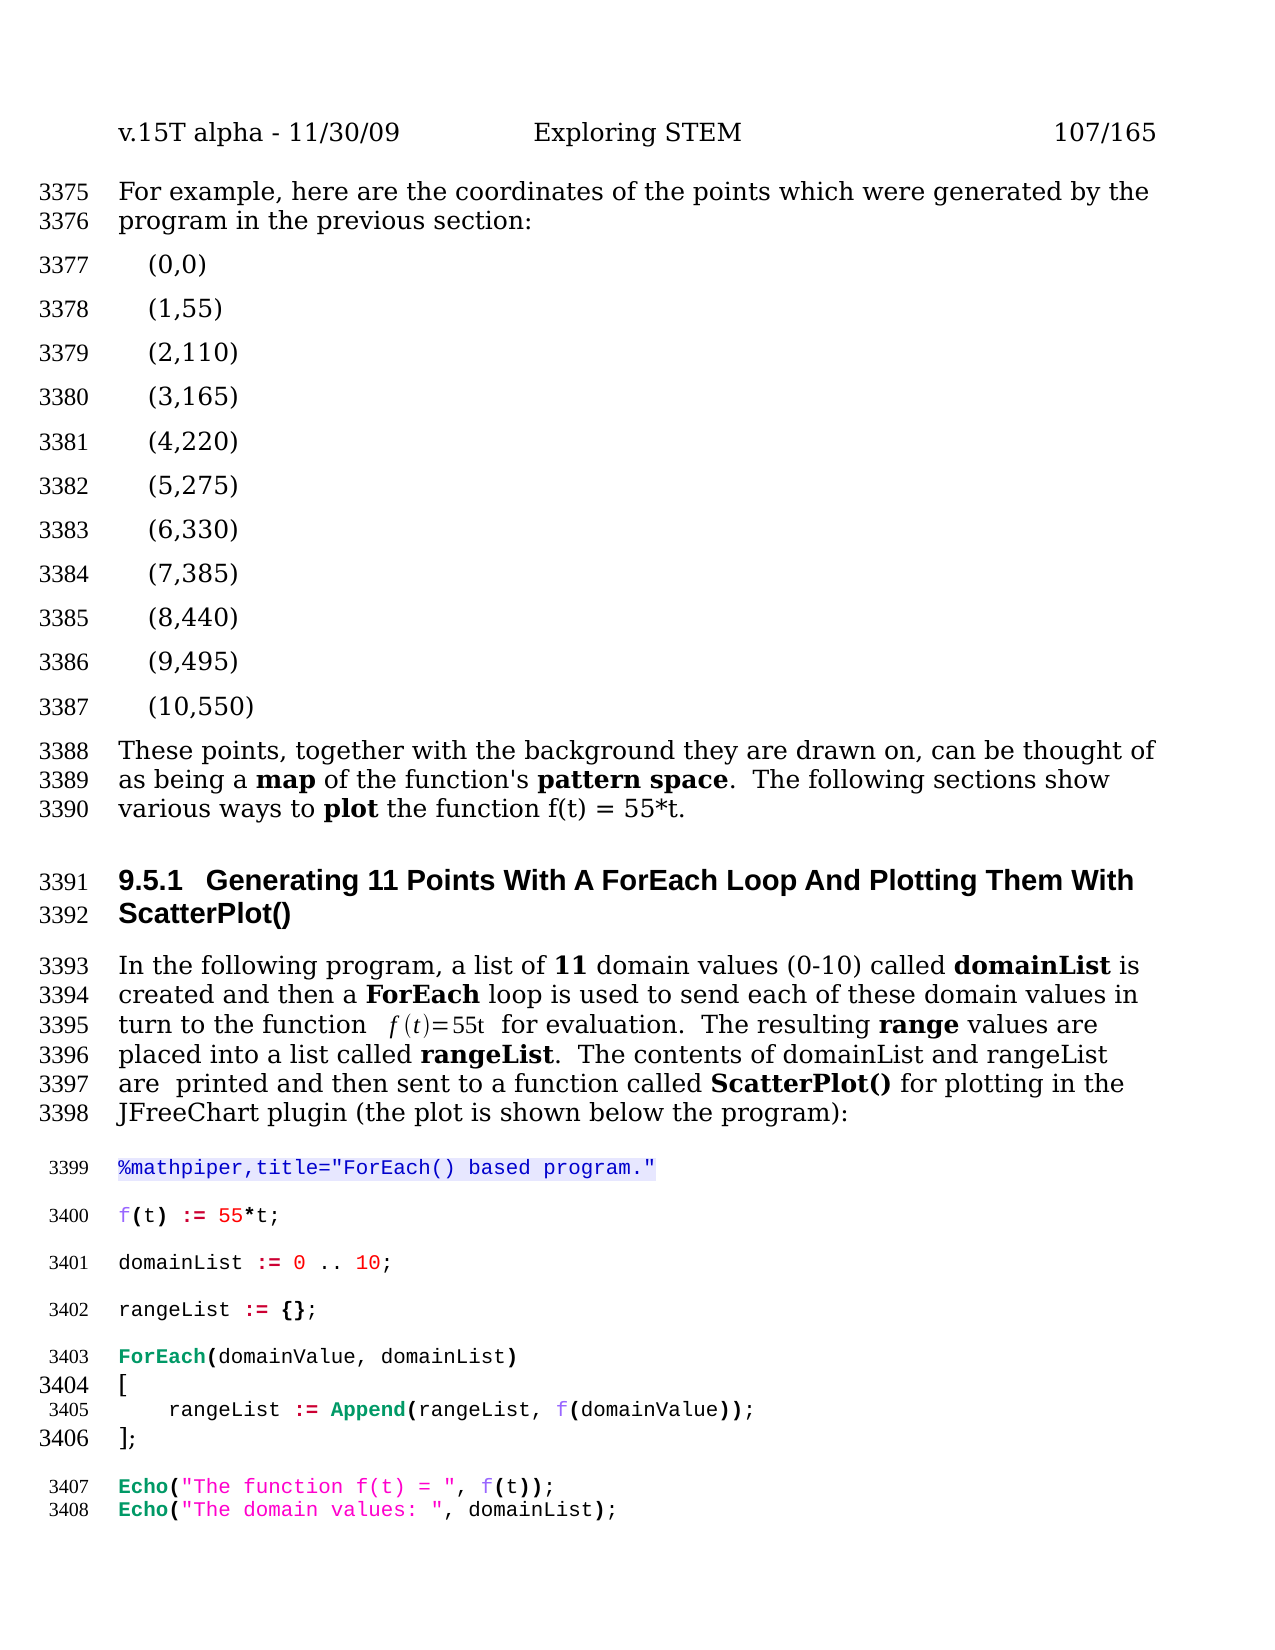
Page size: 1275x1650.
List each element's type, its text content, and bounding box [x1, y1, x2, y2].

text f(t) := 55*t; [118, 1205, 1157, 1228]
text %mathpiper,title="ForEach() based program." [118, 1157, 1157, 1181]
text (1,55) [148, 294, 1157, 323]
text rangeList := Append(rangeList, f(domainValue)); [118, 1399, 1157, 1423]
text (0,0) [148, 250, 1157, 279]
text (10,550) [148, 692, 1157, 721]
text ]; [118, 1423, 1157, 1452]
text (3,165) [148, 383, 1157, 412]
text (2,110) [148, 338, 1157, 368]
text For example, here are the coordinates of the points which were generated by the program in the previous section: [118, 177, 1157, 235]
text domainList := 0 .. 10; [118, 1252, 1157, 1276]
text (5,275) [148, 471, 1157, 500]
text These points, together with the background they are drawn on, can be thought of as being a map of the function's pattern space. The following sections show various ways to plot the function f(t) = 55*t. [118, 736, 1157, 824]
subtitle Generating 11 Points With A ForEach Loop And Plotting Them With ScatterPlot() [118, 863, 1157, 930]
text rangeList := {}; [118, 1299, 1157, 1323]
text (9,495) [148, 648, 1157, 677]
text (4,220) [148, 427, 1157, 456]
text In the following program, a list of 11 domain values (0-10) called domainList is created and then a ForEach loop is used to send each of these domain values in turn to the functionfor evaluation. The resulting range values are placed into a list called rangeList. The contents of domainList and rangeList are printed and then sent to a function called ScatterPlot() for plotting in the JFreeChart plugin (the plot is shown below the program): [118, 951, 1157, 1128]
text Echo("The function f(t) = ", f(t)); [118, 1476, 1157, 1499]
text (7,385) [148, 559, 1157, 588]
text (8,440) [148, 603, 1157, 633]
text Echo("The domain values: ", domainList); [118, 1499, 1157, 1523]
text [ [118, 1370, 1157, 1399]
text (6,330) [148, 515, 1157, 544]
text ForEach(domainValue, domainList) [118, 1347, 1157, 1370]
